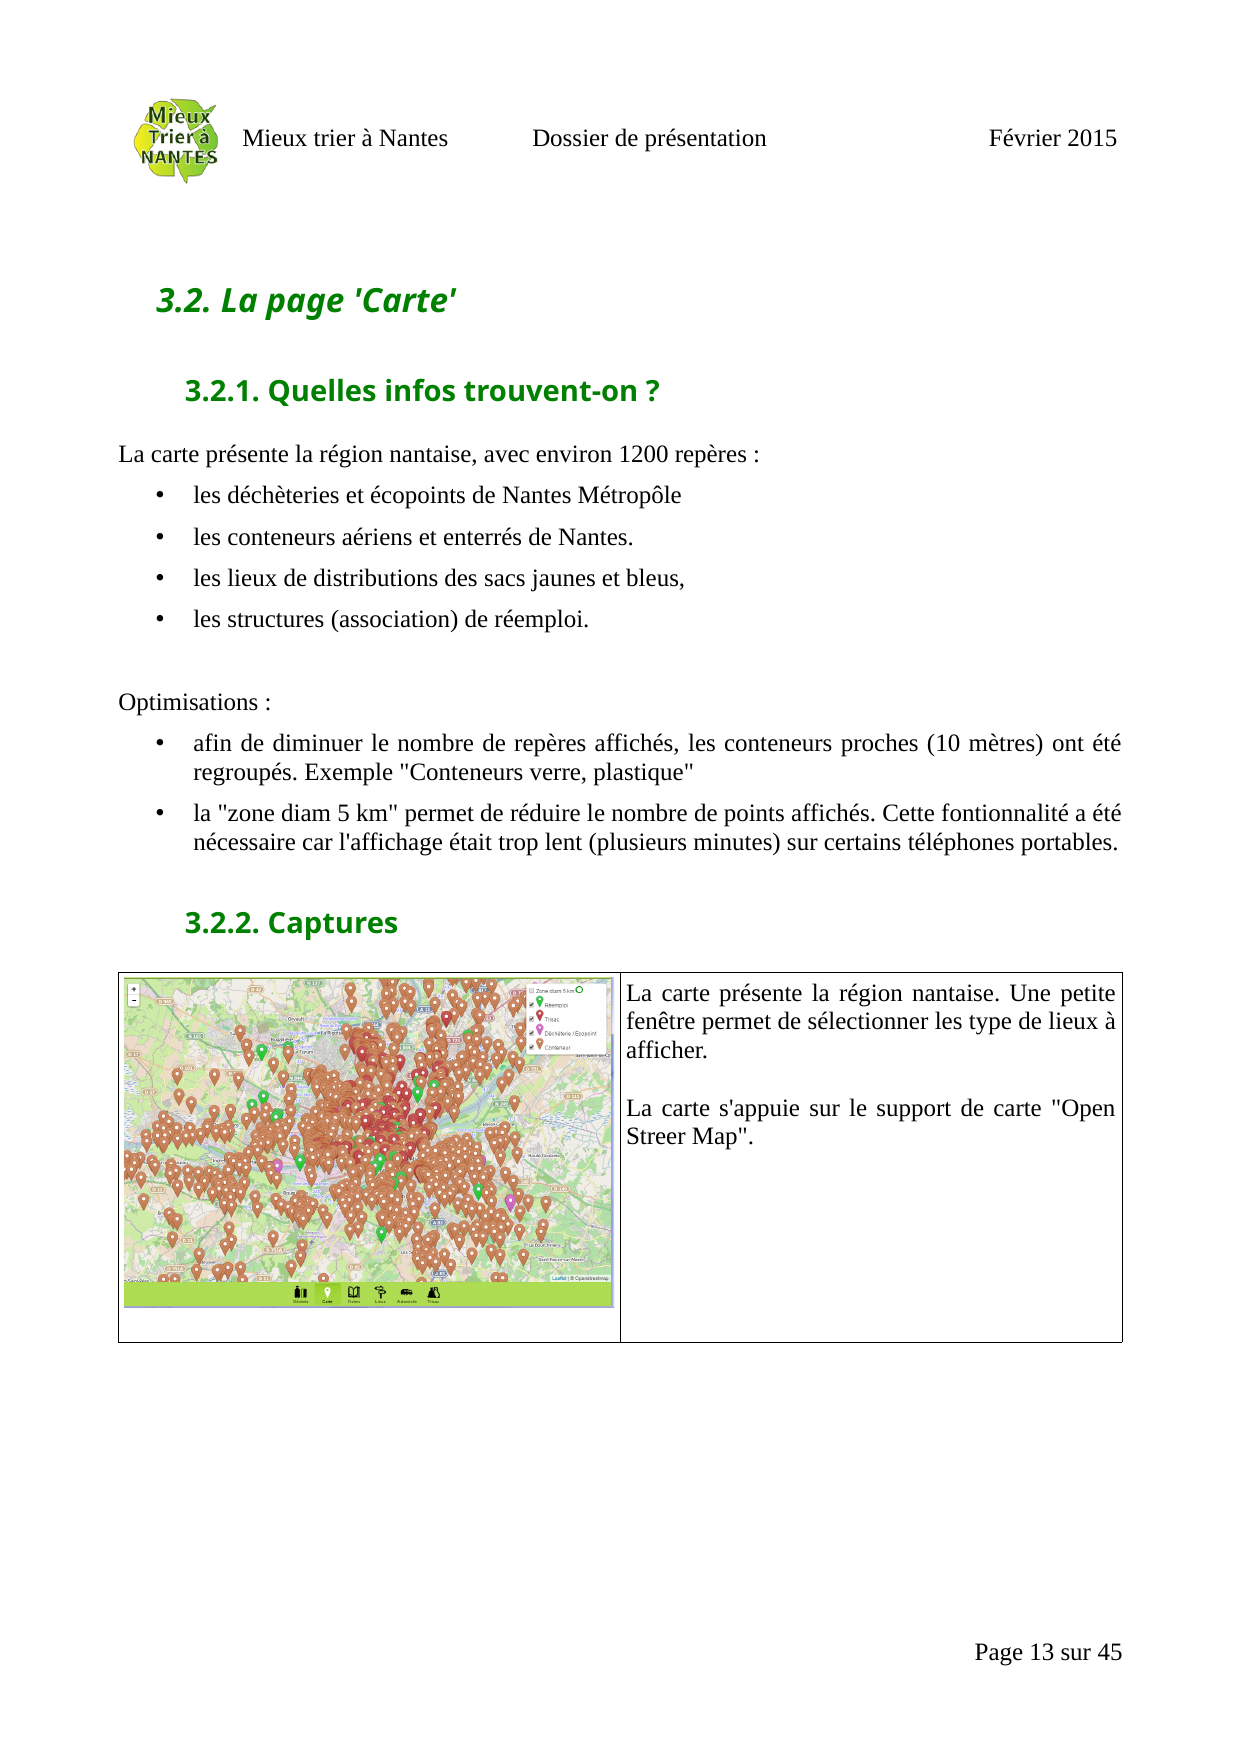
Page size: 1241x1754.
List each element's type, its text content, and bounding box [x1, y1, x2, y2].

table_header La carte présente la région nantaise. Une petite fenêtre permet de sélectionner les type de lieux à afficher. La carte s'appuie sur le support de carte "Open Streer Map". [621, 973, 1122, 1342]
picture [131, 95, 221, 185]
list les lieux de distributions des sacs jaunes et bleus, [156, 563, 1122, 592]
list les structures (association) de réemploi. [156, 604, 1122, 633]
list afin de diminuer le nombre de repères affichés, les conteneurs proches (10 mètres) ont été regroupés. Exemple "Conteneurs verre, plastique" [156, 728, 1122, 785]
subtitle La page 'Carte' [148, 277, 1122, 323]
subtitle Captures [148, 903, 1122, 942]
list la "zone diam 5 km" permet de réduire le nombre de points affichés. Cette fontionnalité a été nécessaire car l'affichage était trop lent (plusieurs minutes) sur certains téléphones portables. [156, 798, 1122, 855]
subtitle Quelles infos trouvent-on ? [148, 370, 1122, 410]
text La carte présente la région nantaise, avec environ 1200 repères : [118, 439, 1122, 468]
text Optimisations : [118, 687, 1122, 715]
list les conteneurs aériens et enterrés de Nantes. [156, 522, 1122, 550]
list les déchèteries et écopoints de Nantes Métropôle [156, 480, 1122, 509]
table_header [119, 973, 620, 1342]
